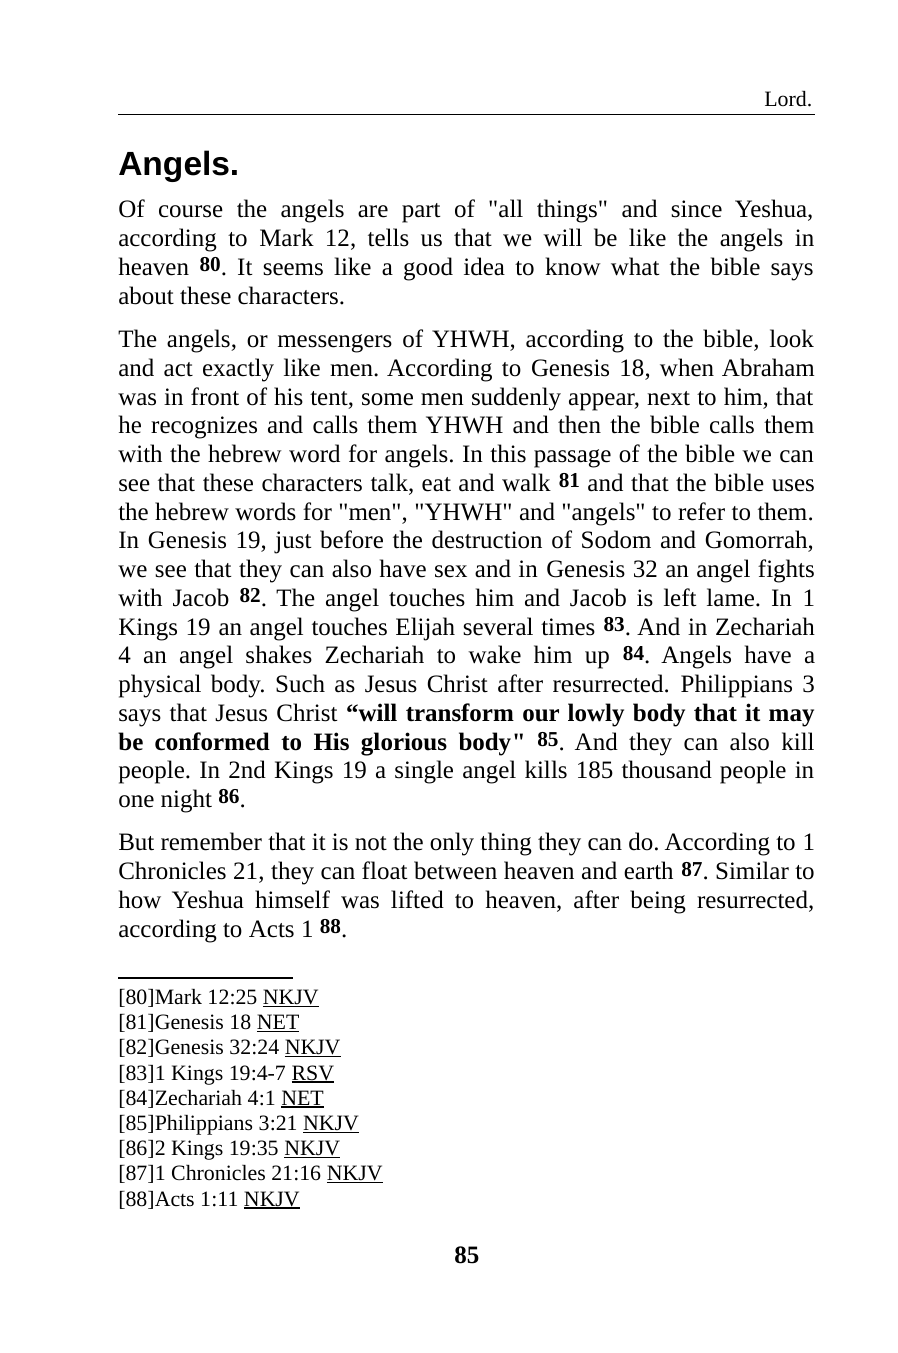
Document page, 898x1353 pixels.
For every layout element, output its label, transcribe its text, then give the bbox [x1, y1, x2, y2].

text Genesis 18 NET [118, 1009, 815, 1034]
text The angels, or messengers of YHWH, according to the bible, look and act exactly like men. According to Genesis 18, when Abraham was in front of his tent, some men suddenly appear, next to him, that he recognizes and calls them YHWH and then the bible calls them with the hebrew word for angels. In this passage of the bible we can see that these characters talk, eat and walk and that the bible uses the hebrew words for "men", "YHWH" and "angels" to refer to them. In Genesis 19, just before the destruction of Sodom and Gomorrah, we see that they can also have sex and in Genesis 32 an angel fights with Jacob . The angel touches him and Jacob is left lame. In 1 Kings 19 an angel touches Elijah several times . And in Zechariah 4 an angel shakes Zechariah to wake him up . Angels have a physical body. Such as Jesus Christ after resurrected. Philippians 3 says that Jesus Christ “will transform our lowly body that it may be conformed to His glorious body" . And they can also kill people. In 2nd Kings 19 a single angel kills 185 thousand people in one night . [118, 324, 815, 813]
text Philippians 3:21 NKJV [118, 1110, 815, 1135]
text 1 Chronicles 21:16 NKJV [118, 1160, 815, 1186]
text Of course the angels are part of "all things" and since Yeshua, according to Mark 12, tells us that we will be like the angels in heaven . It seems like a good idea to know what the bible says about these characters. [118, 194, 815, 309]
text 2 Kings 19:35 NKJV [118, 1135, 815, 1160]
text 1 Kings 19:4-7 RSV [118, 1059, 815, 1085]
text Mark 12:25 NKJV [118, 984, 815, 1009]
text Genesis 32:24 NKJV [118, 1034, 815, 1059]
subtitle Angels. [118, 143, 815, 182]
text Acts 1:11 NKJV [118, 1186, 815, 1211]
text But remember that it is not the only thing they can do. According to 1 Chronicles 21, they can float between heaven and earth . Similar to how Yeshua himself was lifted to heaven, after being resurrected, according to Acts 1 . [118, 827, 815, 942]
text Zechariah 4:1 NET [118, 1085, 815, 1110]
